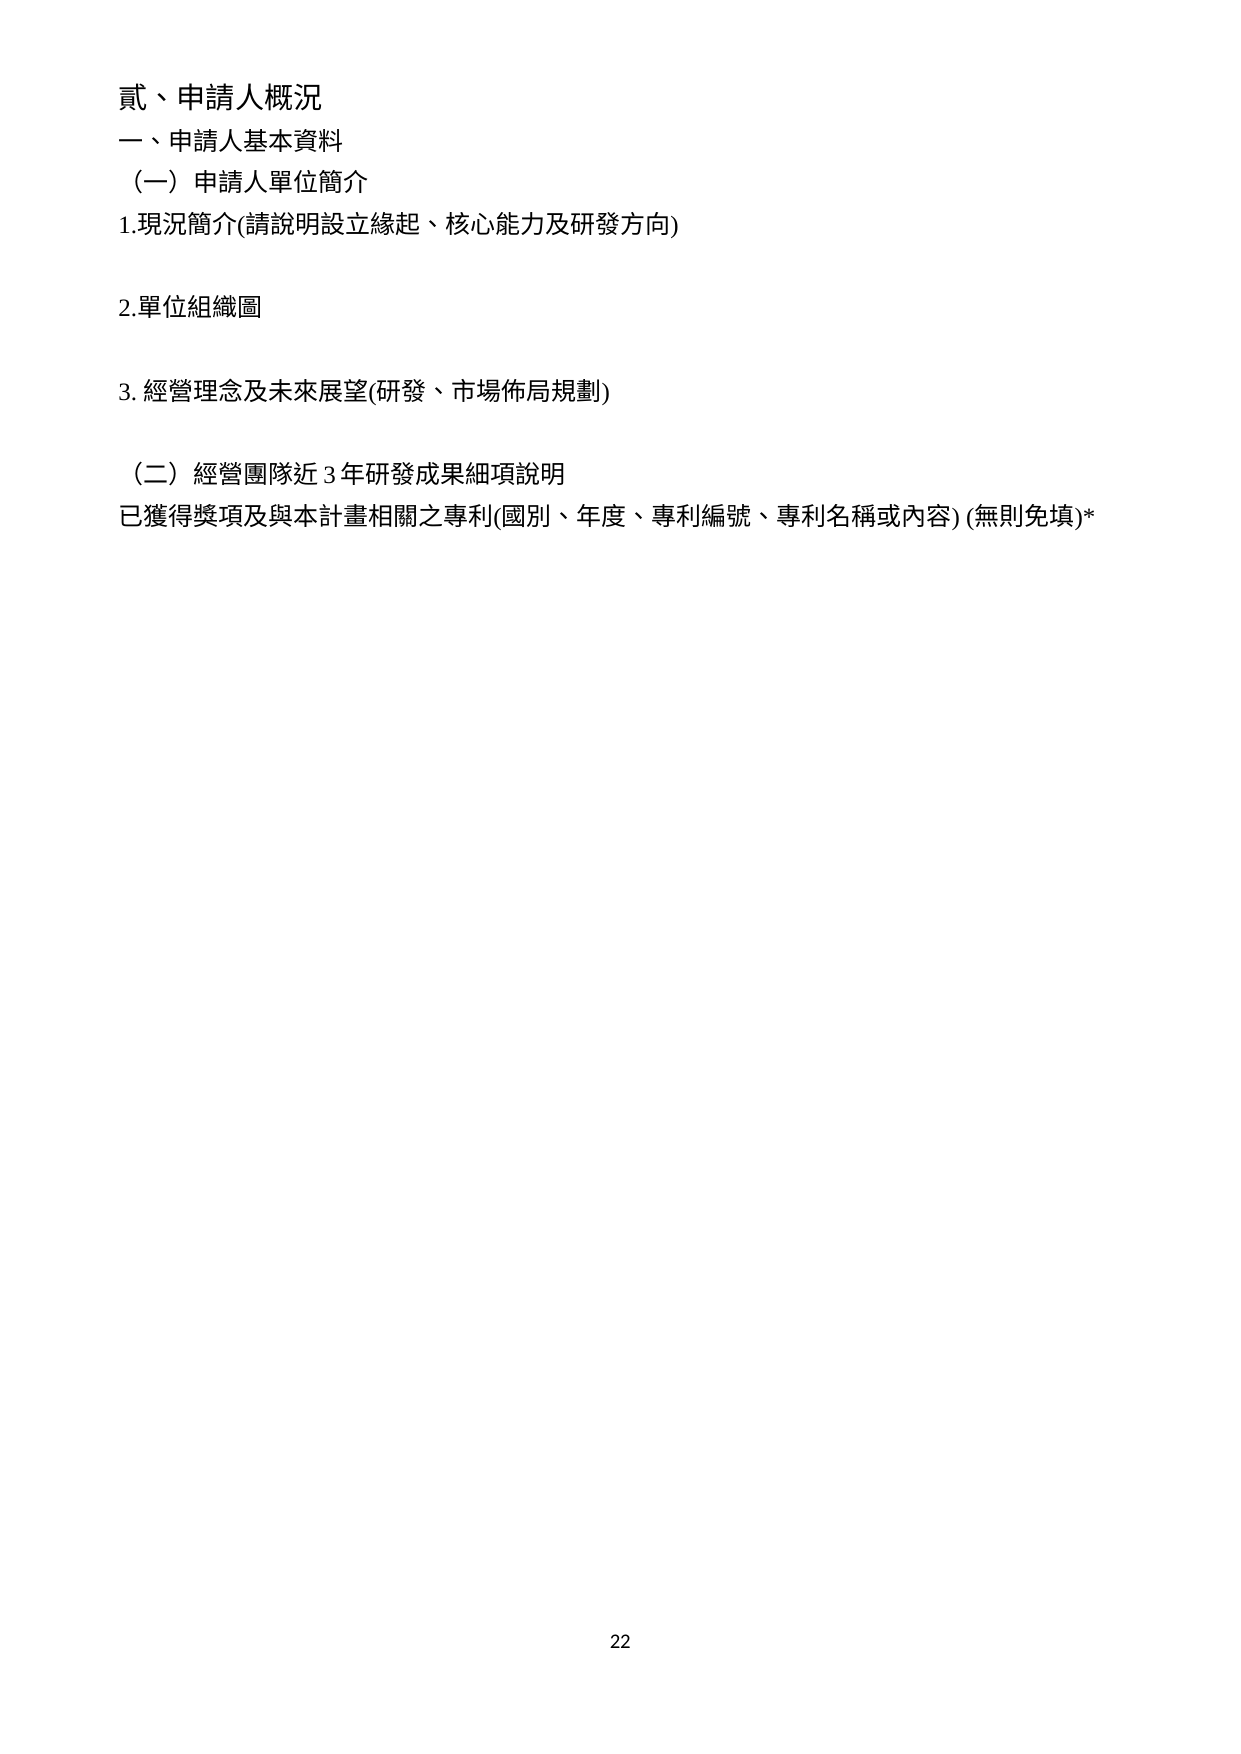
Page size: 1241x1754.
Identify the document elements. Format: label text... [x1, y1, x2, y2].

text 2.單位組織圖 [118, 283, 1122, 325]
text 一、申請人基本資料 [118, 117, 1122, 158]
text 1.現況簡介(請說明設立緣起、核心能力及研發方向) [118, 200, 1122, 242]
text 已獲得獎項及與本計畫相關之專利(國別、年度、專利編號、專利名稱或內容) (無則免填)* [118, 492, 1122, 533]
text 貳、申請人概況 [118, 75, 1122, 117]
text （一）申請人單位簡介 [118, 158, 1122, 200]
text 3. 經營理念及未來展望(研發、市場佈局規劃) [118, 367, 1122, 408]
text （二）經營團隊近3年研發成果細項說明 [118, 450, 1122, 492]
